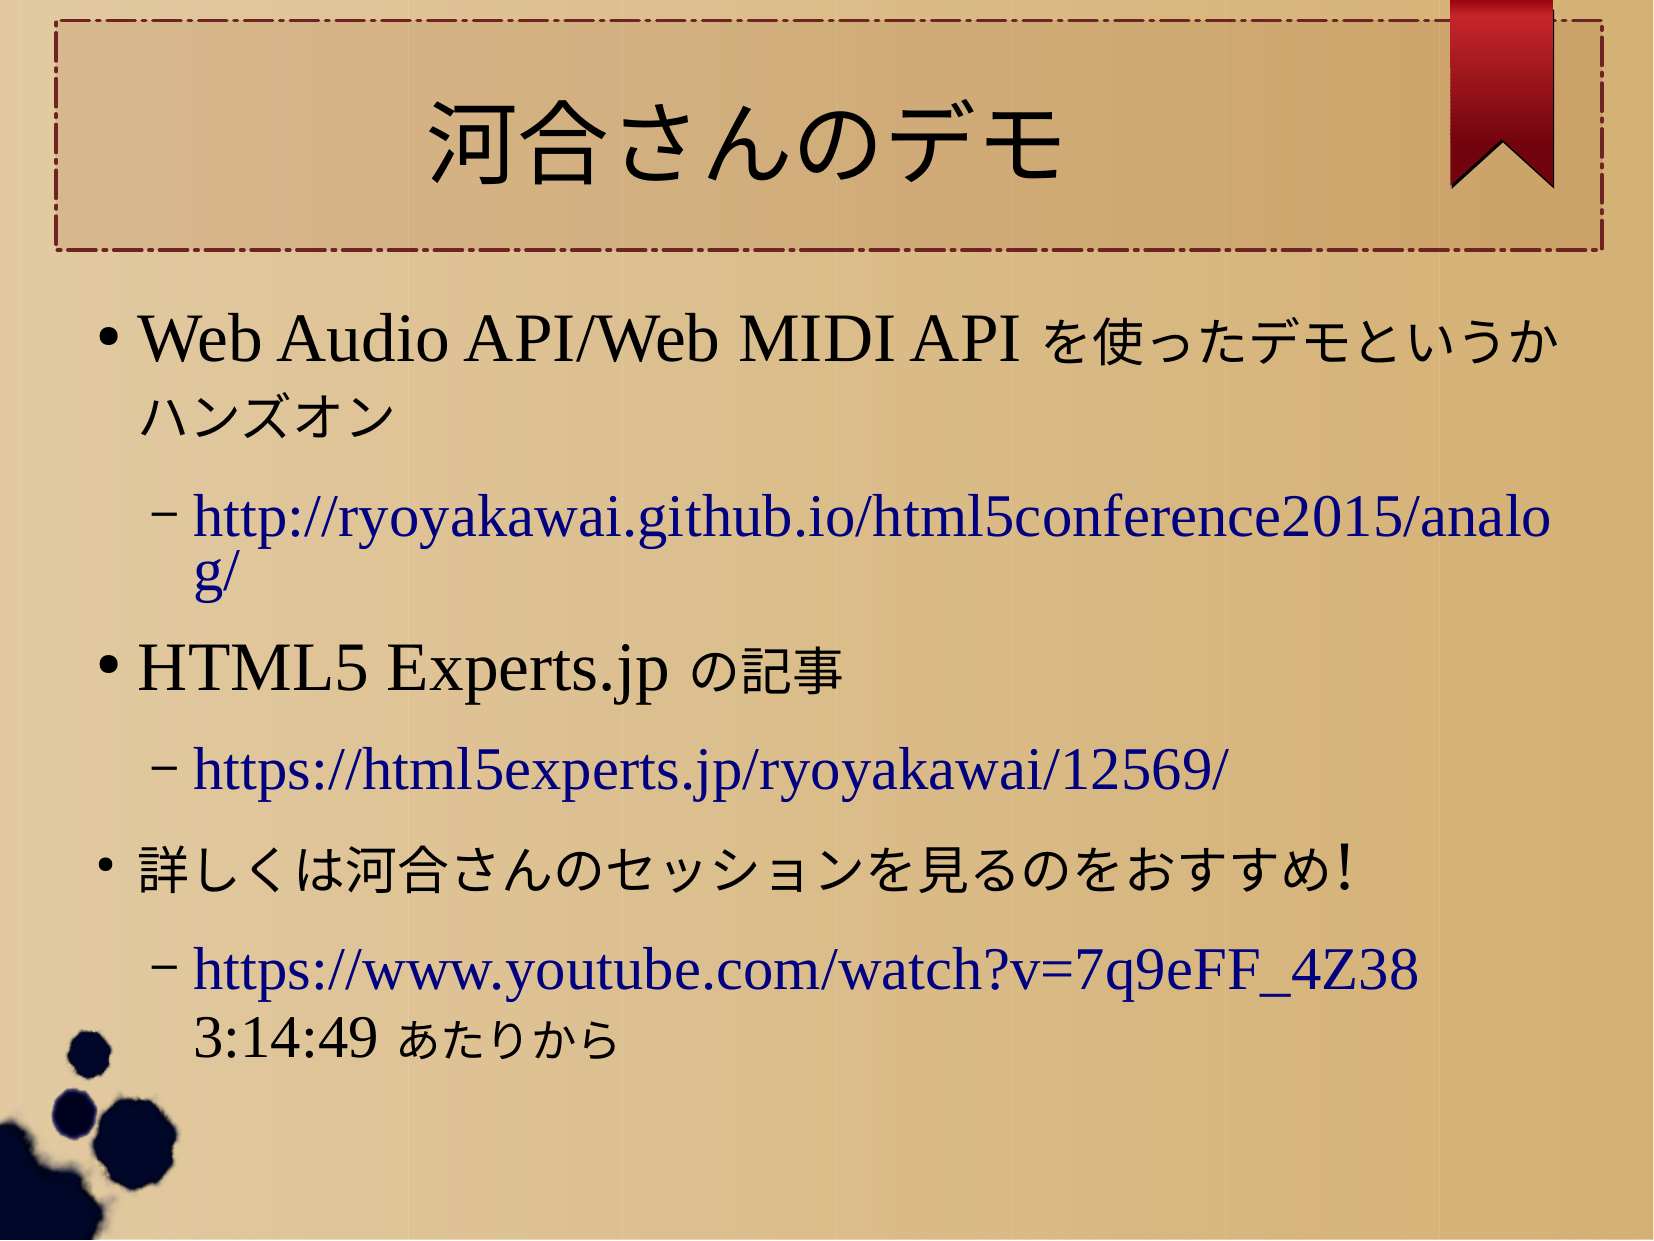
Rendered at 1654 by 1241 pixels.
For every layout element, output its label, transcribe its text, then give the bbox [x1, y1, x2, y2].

list Web Audio API/Web MIDI API を使ったデモというかハンズオン http://ryoyakawai.github.io/html5conference2015/analog/ HTML5 Experts.jp の記事 https://html5experts.jp/ryoyakawai/12569/ 詳しくは河合さんのセッションを見るのをおすすめ! https://www.youtube.com/watch?v=7q9eFF_4Z38 3:14:49 あたりから [82, 299, 1571, 1019]
title 河合さんのデモ [82, 47, 1412, 229]
